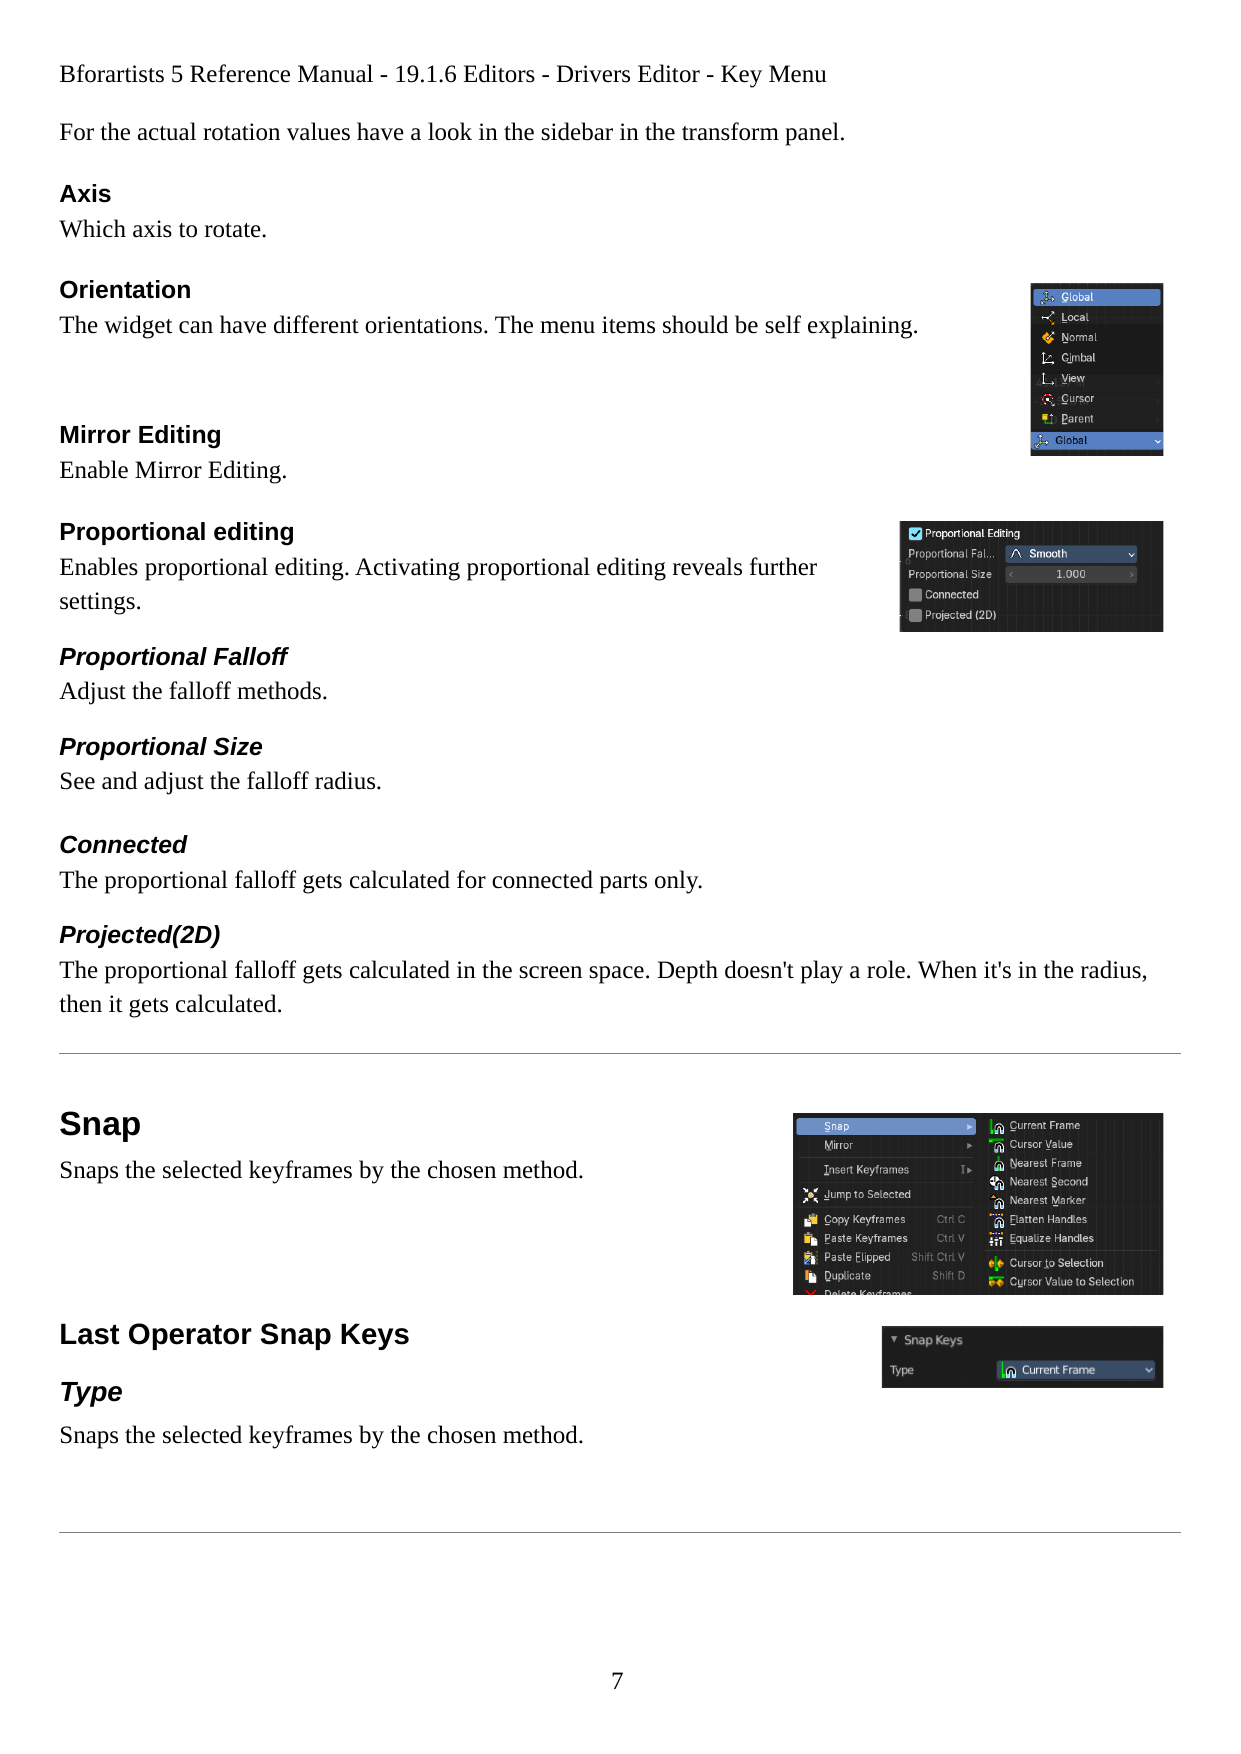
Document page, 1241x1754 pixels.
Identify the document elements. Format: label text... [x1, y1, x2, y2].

subtitle Last Operator Snap Keys [59, 1317, 1181, 1350]
text Enables proportional editing. Activating proportional editing reveals further settings. [59, 552, 899, 615]
subtitle Connected [59, 830, 1181, 859]
text Snaps the selected keyframes by the chosen method. [59, 1155, 793, 1183]
subtitle Projected(2D) [59, 920, 1181, 949]
text Snaps the selected keyframes by the chosen method. [59, 1420, 1181, 1448]
subtitle Proportional Size [59, 732, 1181, 760]
subtitle Axis [59, 179, 1181, 207]
subtitle Type [59, 1375, 1181, 1407]
text The widget can have different orientations. The menu items should be self explaining. [59, 310, 1030, 339]
text The proportional falloff gets calculated for connected parts only. [59, 865, 1181, 894]
subtitle Proportional editing [59, 517, 1181, 546]
subtitle [1164, 421, 1181, 449]
text See and adjust the falloff radius. [59, 766, 1181, 795]
subtitle Proportional Falloff [59, 642, 1181, 670]
text Enable Mirror Editing. [59, 455, 1181, 484]
text The proportional falloff gets calculated in the screen space. Depth doesn't play a role. When it's in the radius, then it gets calculated. [59, 955, 1181, 1018]
subtitle Mirror Editing [59, 421, 1030, 449]
picture [899, 521, 1164, 632]
subtitle Snap [59, 1104, 1181, 1142]
picture [881, 1326, 1164, 1388]
subtitle Orientation [59, 275, 1181, 304]
text For the actual rotation values have a look in the sidebar in the transform panel. [59, 117, 1181, 146]
text Adjust the falloff methods. [59, 676, 1181, 705]
text Which axis to rotate. [59, 214, 1181, 242]
picture [1030, 283, 1164, 456]
picture [793, 1113, 1164, 1295]
